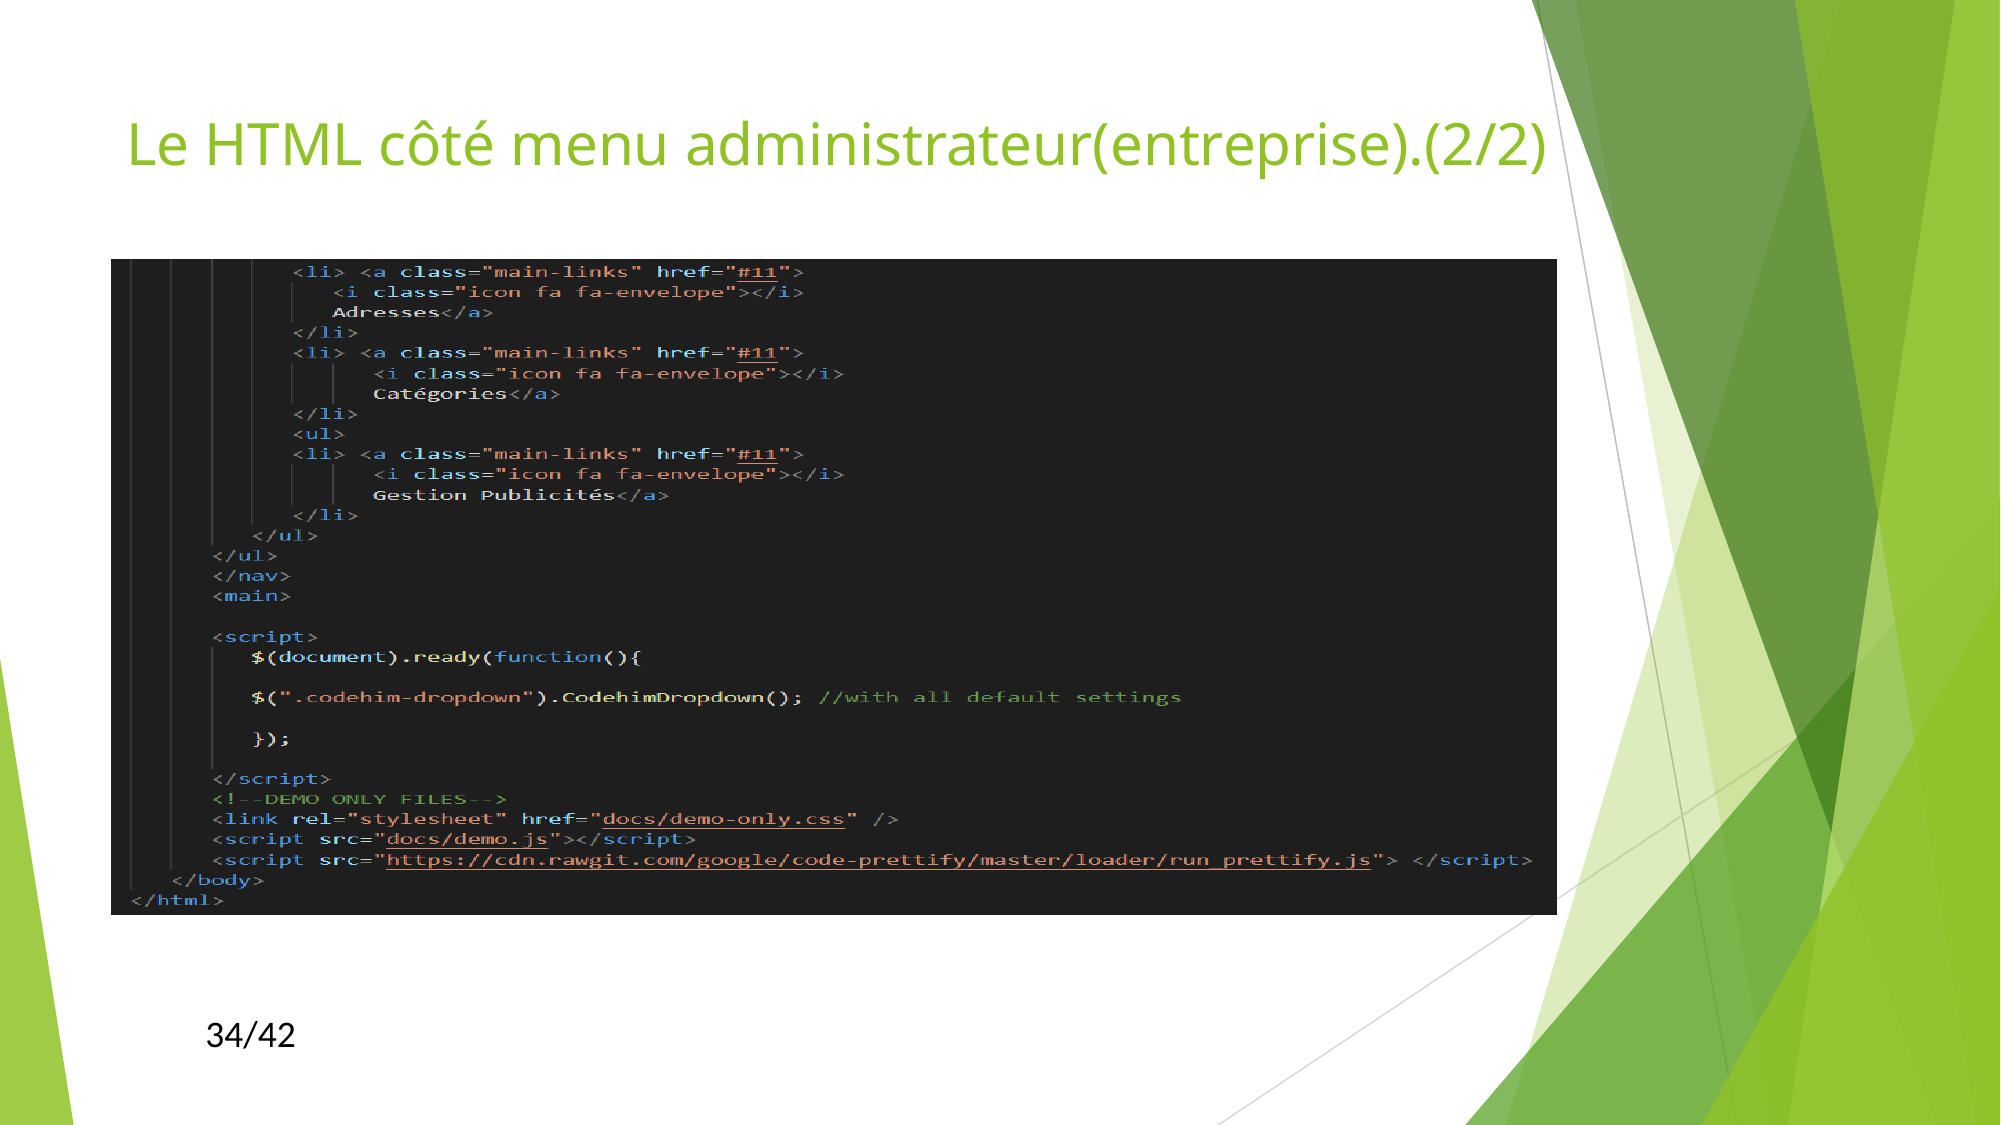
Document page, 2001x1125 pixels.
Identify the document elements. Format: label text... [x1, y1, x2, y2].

title Le HTML côté menu administrateur(entreprise).(2/2) [111, 99, 1572, 260]
picture [111, 259, 1557, 915]
text_box 34/42 [190, 1002, 387, 1063]
